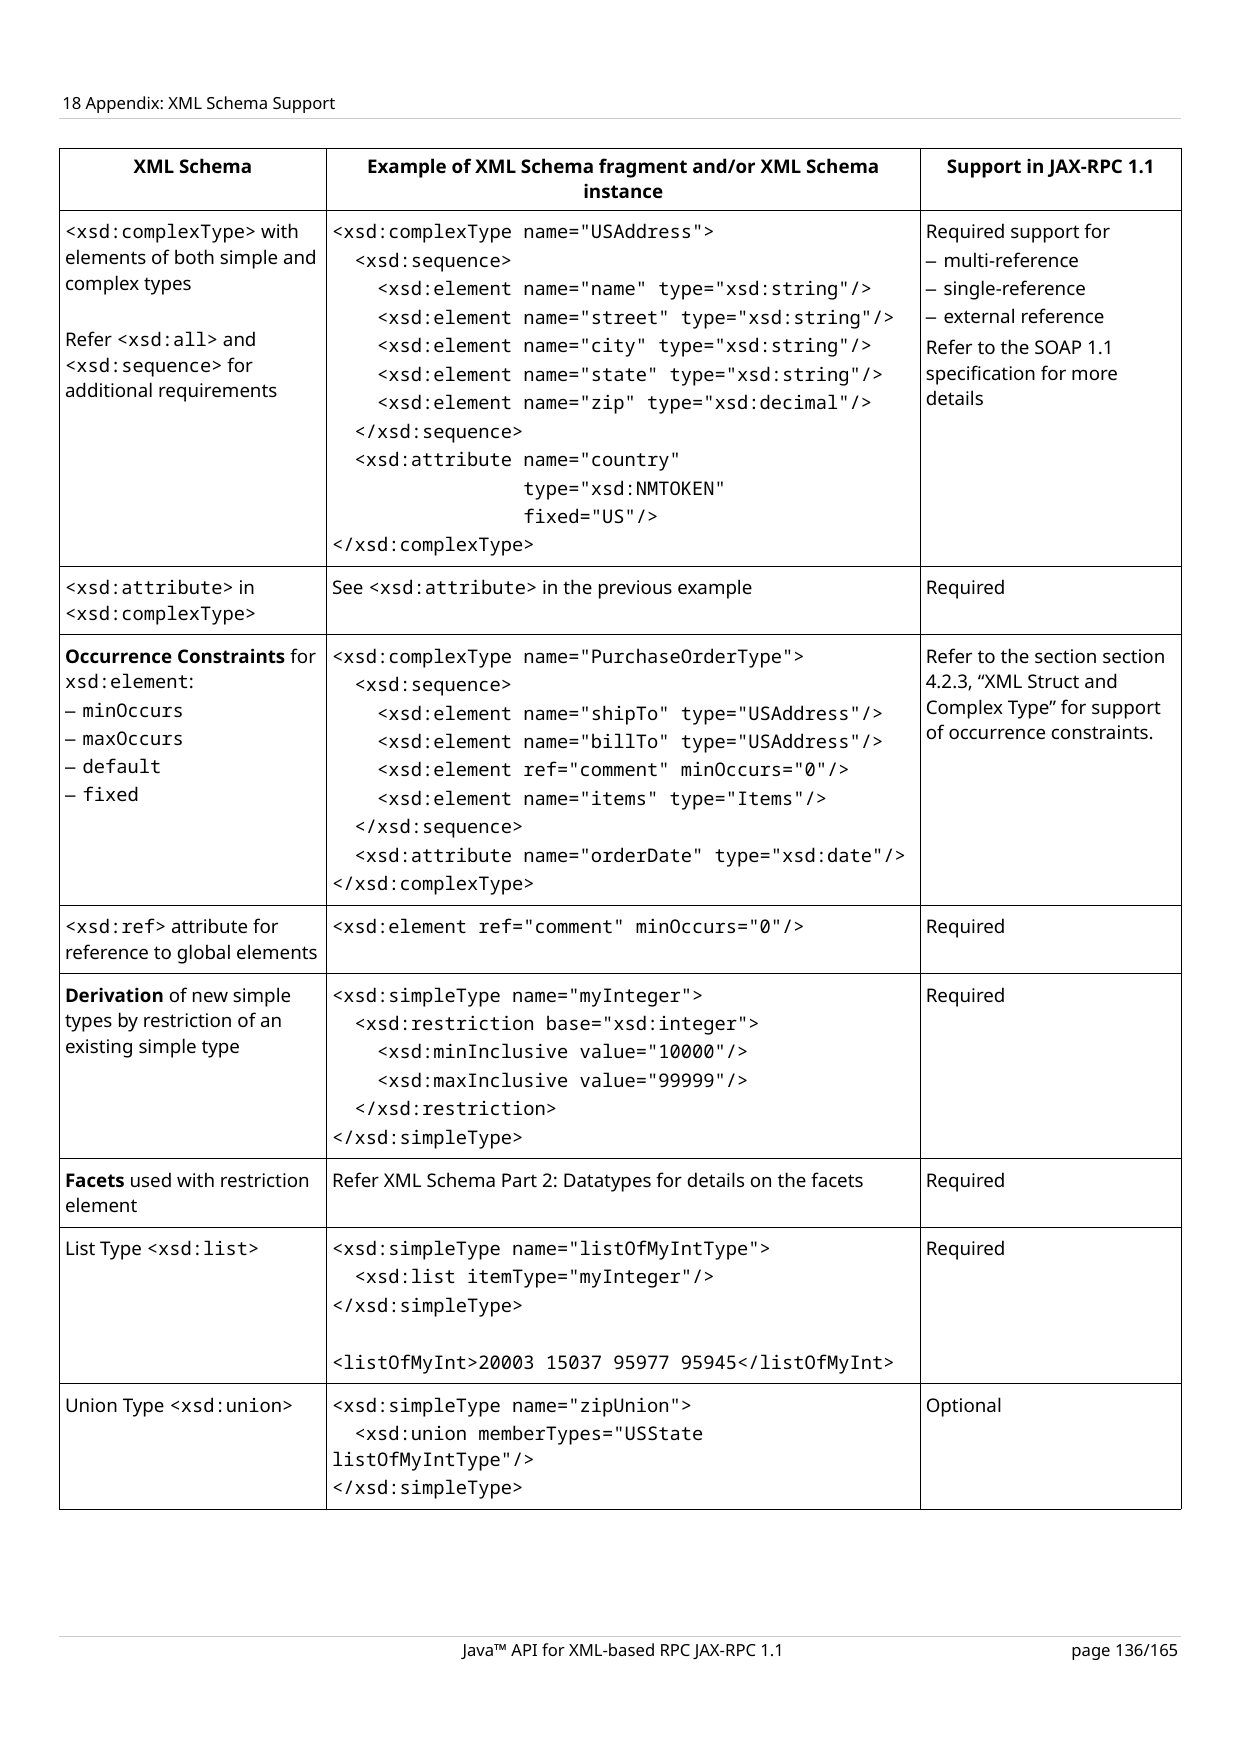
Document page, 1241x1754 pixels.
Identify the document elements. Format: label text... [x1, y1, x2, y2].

table_cell <xsd:simpleType name="zipUnion"> <xsd:union memberTypes="USState listOfMyIntType"/> </xsd:simpleType> [327, 1384, 920, 1509]
table_header Support in JAX-RPC 1.1 [921, 149, 1181, 210]
table_cell Required [921, 906, 1181, 973]
table_cell Optional [921, 1384, 1181, 1509]
table_cell See <xsd:attribute> in the previous example [327, 567, 920, 634]
table_cell Required [921, 1159, 1181, 1227]
table_cell Required [921, 1228, 1181, 1383]
table_header Example of XML Schema fragment and/or XML Schema instance [327, 149, 920, 210]
table_cell <xsd:attribute> in <xsd:complexType> [60, 567, 326, 634]
table_header XML Schema [60, 149, 326, 210]
table_cell <xsd:simpleType name="myInteger"> <xsd:restriction base="xsd:integer"> <xsd:minInclusive value="10000"/> <xsd:maxInclusive value="99999"/> </xsd:restriction> </xsd:simpleType> [327, 974, 920, 1158]
table_cell Derivation of new simple types by restriction of an existing simple type [60, 974, 326, 1158]
table_cell Required support for multi-reference single-reference external reference Refer to the SOAP 1.1 specification for more details [921, 211, 1181, 566]
table_cell List Type <xsd:list> [60, 1228, 326, 1383]
table_cell <xsd:simpleType name="listOfMyIntType"> <xsd:list itemType="myInteger"/> </xsd:simpleType> <listOfMyInt>20003 15037 95977 95945</listOfMyInt> [327, 1228, 920, 1383]
table_cell Union Type <xsd:union> [60, 1384, 326, 1509]
table_cell Refer XML Schema Part 2: Datatypes for details on the facets [327, 1159, 920, 1227]
table_cell Refer to the section section 4.2.3, “XML Struct and Complex Type” for support of occurrence constraints. [921, 635, 1181, 905]
table_cell Occurrence Constraints for xsd:element: minOccurs maxOccurs default fixed [60, 635, 326, 905]
table_cell <xsd:element ref="comment" minOccurs="0"/> [327, 906, 920, 973]
table_cell <xsd:complexType> with elements of both simple and complex types Refer <xsd:all> and <xsd:sequence> for additional requirements [60, 211, 326, 566]
table_cell <xsd:complexType name="USAddress"> <xsd:sequence> <xsd:element name="name" type="xsd:string"/> <xsd:element name="street" type="xsd:string"/> <xsd:element name="city" type="xsd:string"/> <xsd:element name="state" type="xsd:string"/> <xsd:element name="zip" type="xsd:decimal"/> </xsd:sequence> <xsd:attribute name="country" type="xsd:NMTOKEN" fixed="US"/> </xsd:complexType> [327, 211, 920, 566]
table_cell Required [921, 567, 1181, 634]
table_cell <xsd:ref> attribute for reference to global elements [60, 906, 326, 973]
table_cell <xsd:complexType name="PurchaseOrderType"> <xsd:sequence> <xsd:element name="shipTo" type="USAddress"/> <xsd:element name="billTo" type="USAddress"/> <xsd:element ref="comment" minOccurs="0"/> <xsd:element name="items" type="Items"/> </xsd:sequence> <xsd:attribute name="orderDate" type="xsd:date"/> </xsd:complexType> [327, 635, 920, 905]
table_cell Facets used with restriction element [60, 1159, 326, 1227]
table_cell Required [921, 974, 1181, 1158]
